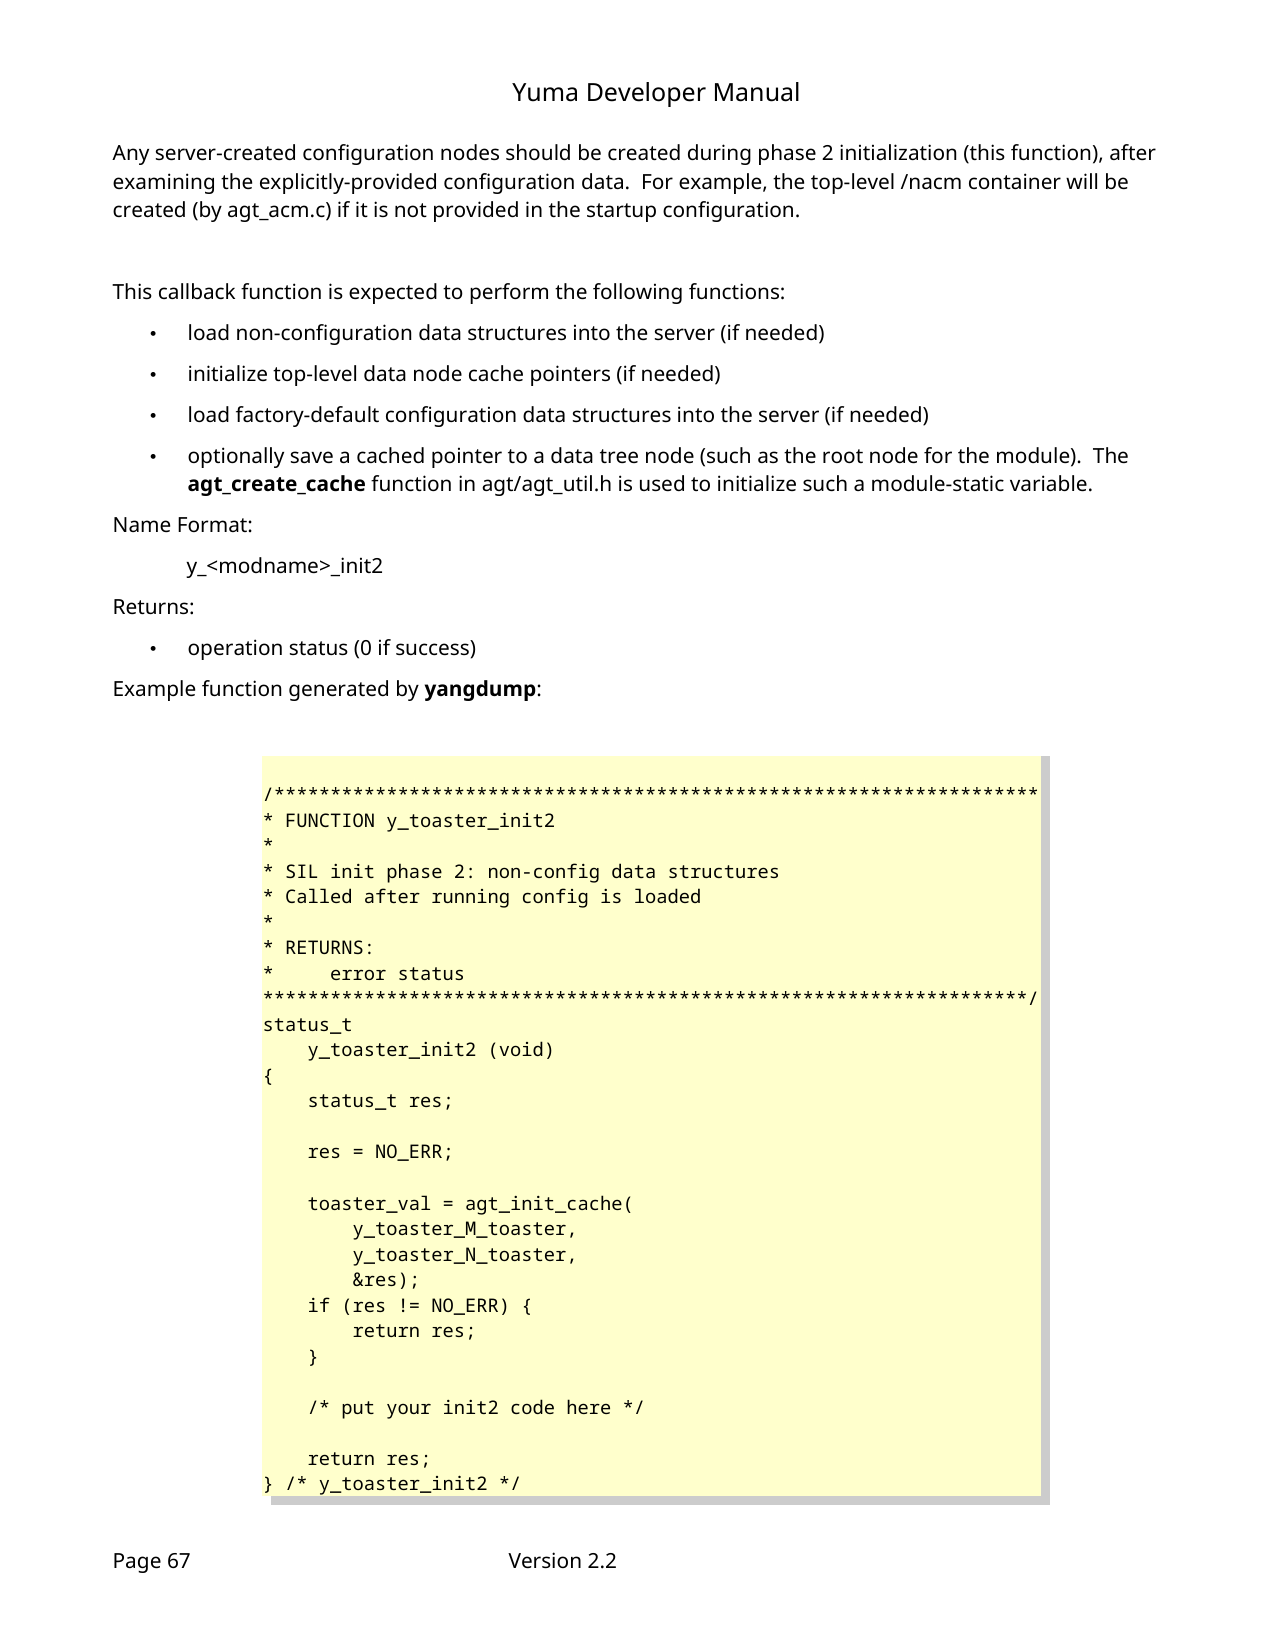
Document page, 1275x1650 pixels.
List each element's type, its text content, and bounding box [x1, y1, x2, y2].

text * [262, 833, 1041, 858]
text * Called after running config is loaded [262, 884, 1041, 909]
text toaster_val = agt_init_cache( [262, 1190, 1041, 1215]
text status_t res; [262, 1088, 1041, 1113]
list operation status (0 if success) [150, 633, 1200, 662]
text return res; [262, 1317, 1041, 1343]
text Any server-created configuration nodes should be created during phase 2 initialization (this function), after examining the explicitly-provided configuration data. For example, the top-level /nacm container will be created (by agt_acm.c) if it is not provided in the startup configuration. [112, 138, 1200, 224]
text } /* y_toaster_init2 */ [262, 1471, 1041, 1496]
text status_t [262, 1011, 1041, 1037]
text This callback function is expected to perform the following functions: [112, 277, 1200, 306]
text { [262, 1062, 1041, 1088]
text ********************************************************************/ [262, 986, 1041, 1011]
list load non-configuration data structures into the server (if needed) [150, 318, 1200, 347]
text y_<modname>_init2 [112, 551, 1200, 580]
text Example function generated by yangdump: [112, 674, 1200, 703]
text /* put your init2 code here */ [262, 1394, 1041, 1419]
list load factory-default configuration data structures into the server (if needed) [150, 400, 1200, 428]
text Returns: [112, 592, 1200, 621]
text y_toaster_init2 (void) [262, 1037, 1041, 1062]
text } [262, 1343, 1041, 1368]
text if (res != NO_ERR) { [262, 1292, 1041, 1317]
text return res; [262, 1445, 1041, 1471]
text * [262, 909, 1041, 935]
text Name Format: [112, 510, 1200, 539]
text res = NO_ERR; [262, 1139, 1041, 1164]
text * RETURNS: [262, 935, 1041, 960]
text /******************************************************************** [262, 782, 1041, 807]
list optionally save a cached pointer to a data tree node (such as the root node for the module). The agt_create_cache function in agt/agt_util.h is used to initialize such a module-static variable. [150, 441, 1200, 498]
text y_toaster_M_toaster, [262, 1215, 1041, 1241]
list initialize top-level data node cache pointers (if needed) [150, 359, 1200, 388]
text &res); [262, 1266, 1041, 1292]
text y_toaster_N_toaster, [262, 1241, 1041, 1266]
text * SIL init phase 2: non-config data structures [262, 858, 1041, 884]
text * FUNCTION y_toaster_init2 [262, 807, 1041, 833]
text * error status [262, 960, 1041, 986]
